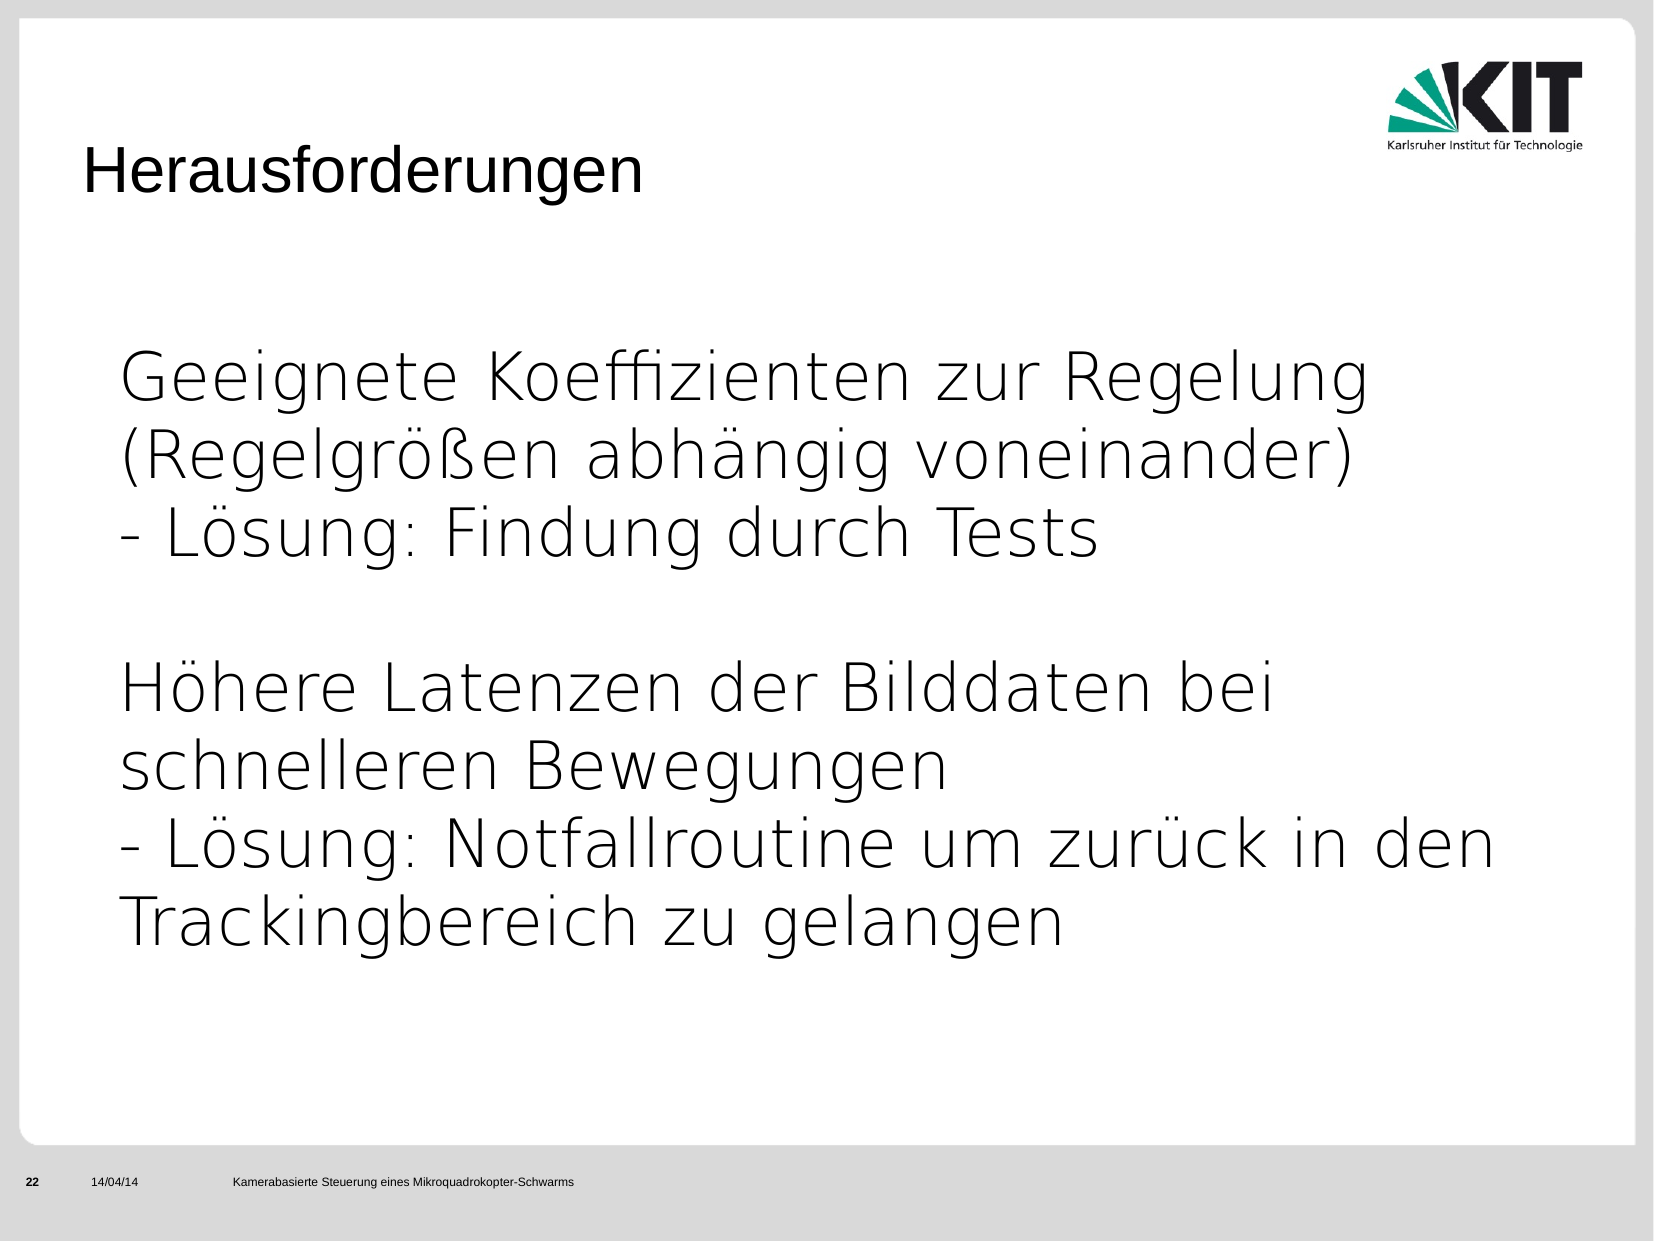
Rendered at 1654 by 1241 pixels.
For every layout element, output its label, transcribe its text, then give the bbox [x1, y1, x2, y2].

subtitle Geeignete Koeffizienten zur Regelung (Regelgrößen abhängig voneinander) - Lösung: Findung durch Tests Höhere Latenzen der Bilddaten bei schnelleren Bewegungen - Lösung: Notfallroutine um zurück in den Trackingbereich zu gelangen [82, 290, 1571, 1010]
picture [0, 0, 1654, 1241]
title Herausforderungen [82, 49, 1571, 257]
